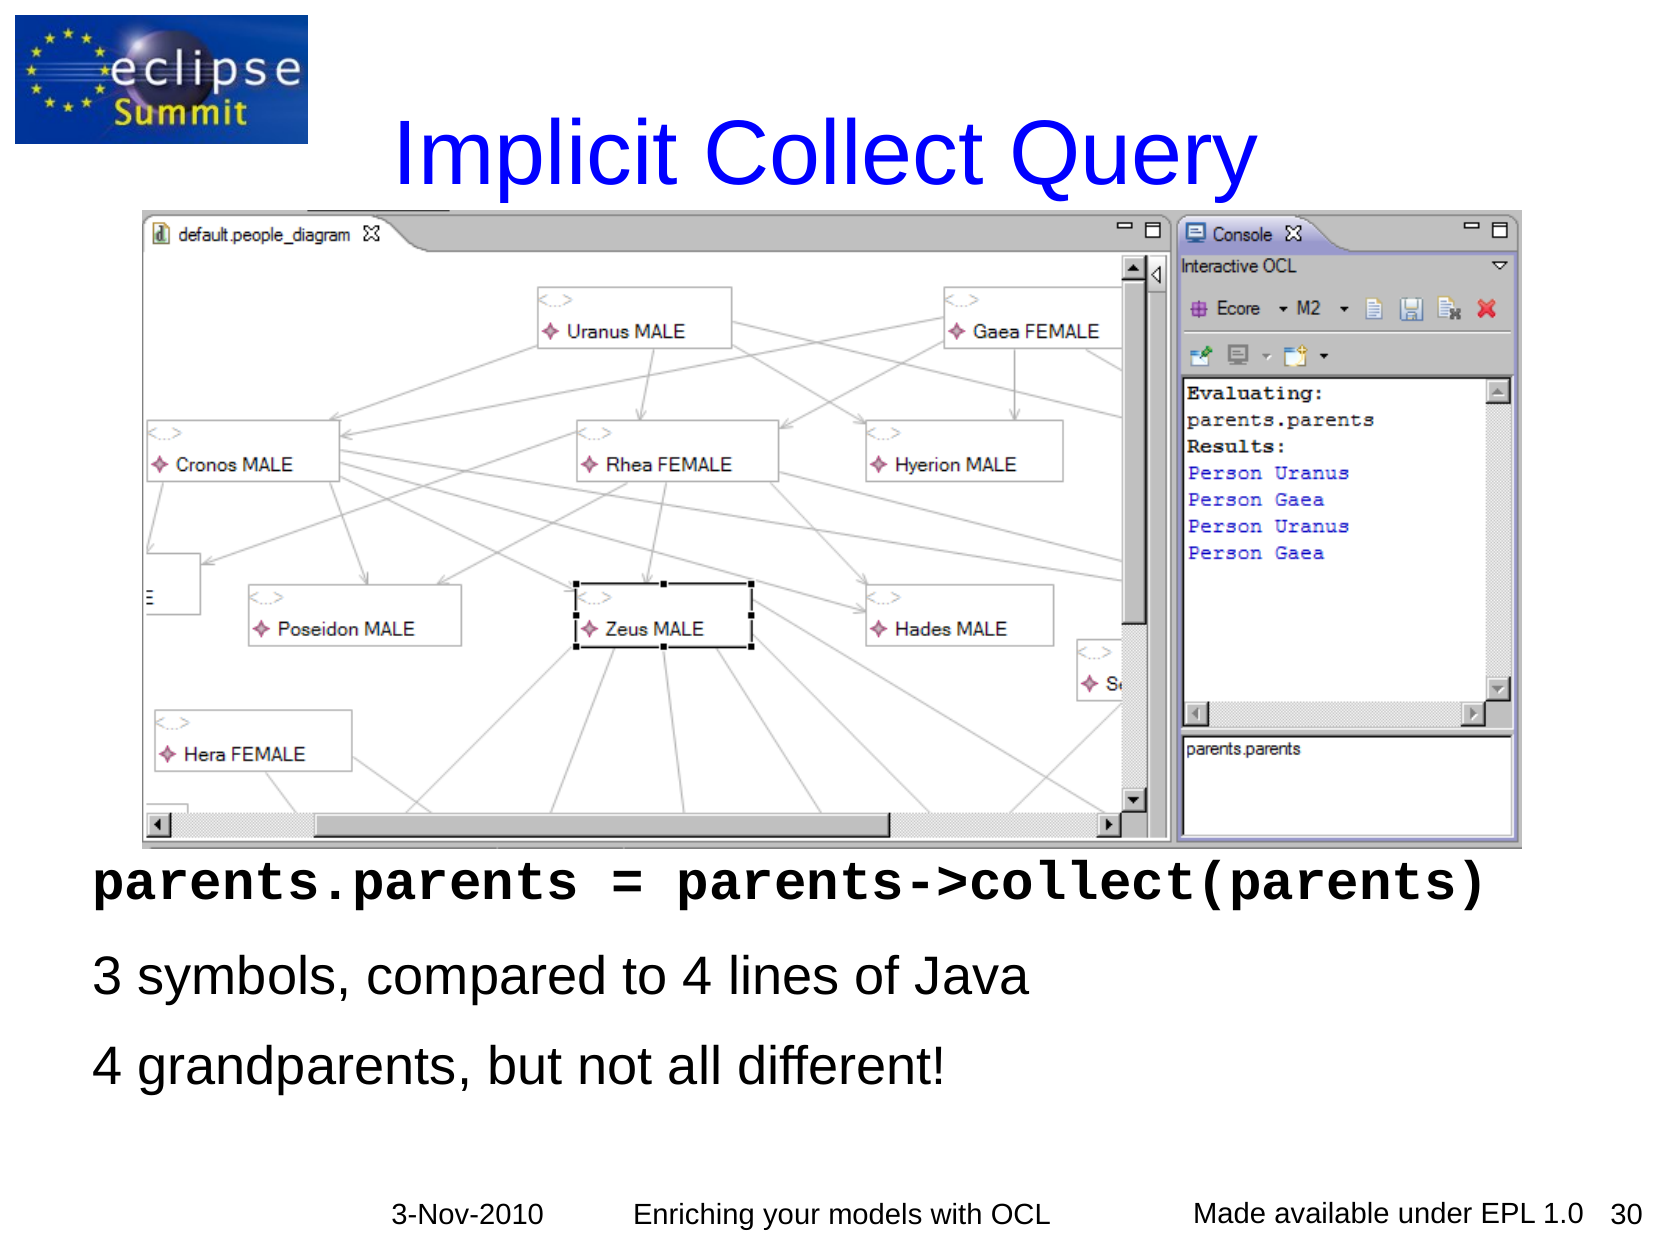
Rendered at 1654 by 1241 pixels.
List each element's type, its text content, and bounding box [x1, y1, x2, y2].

picture [15, 15, 308, 144]
title Implicit Collect Query [82, 56, 1571, 250]
list parents.parents = parents->collect(parents) 3 symbols, compared to 4 lines of Java 4 grandparents, but not all different! [92, 854, 1581, 1097]
picture [142, 210, 1522, 849]
